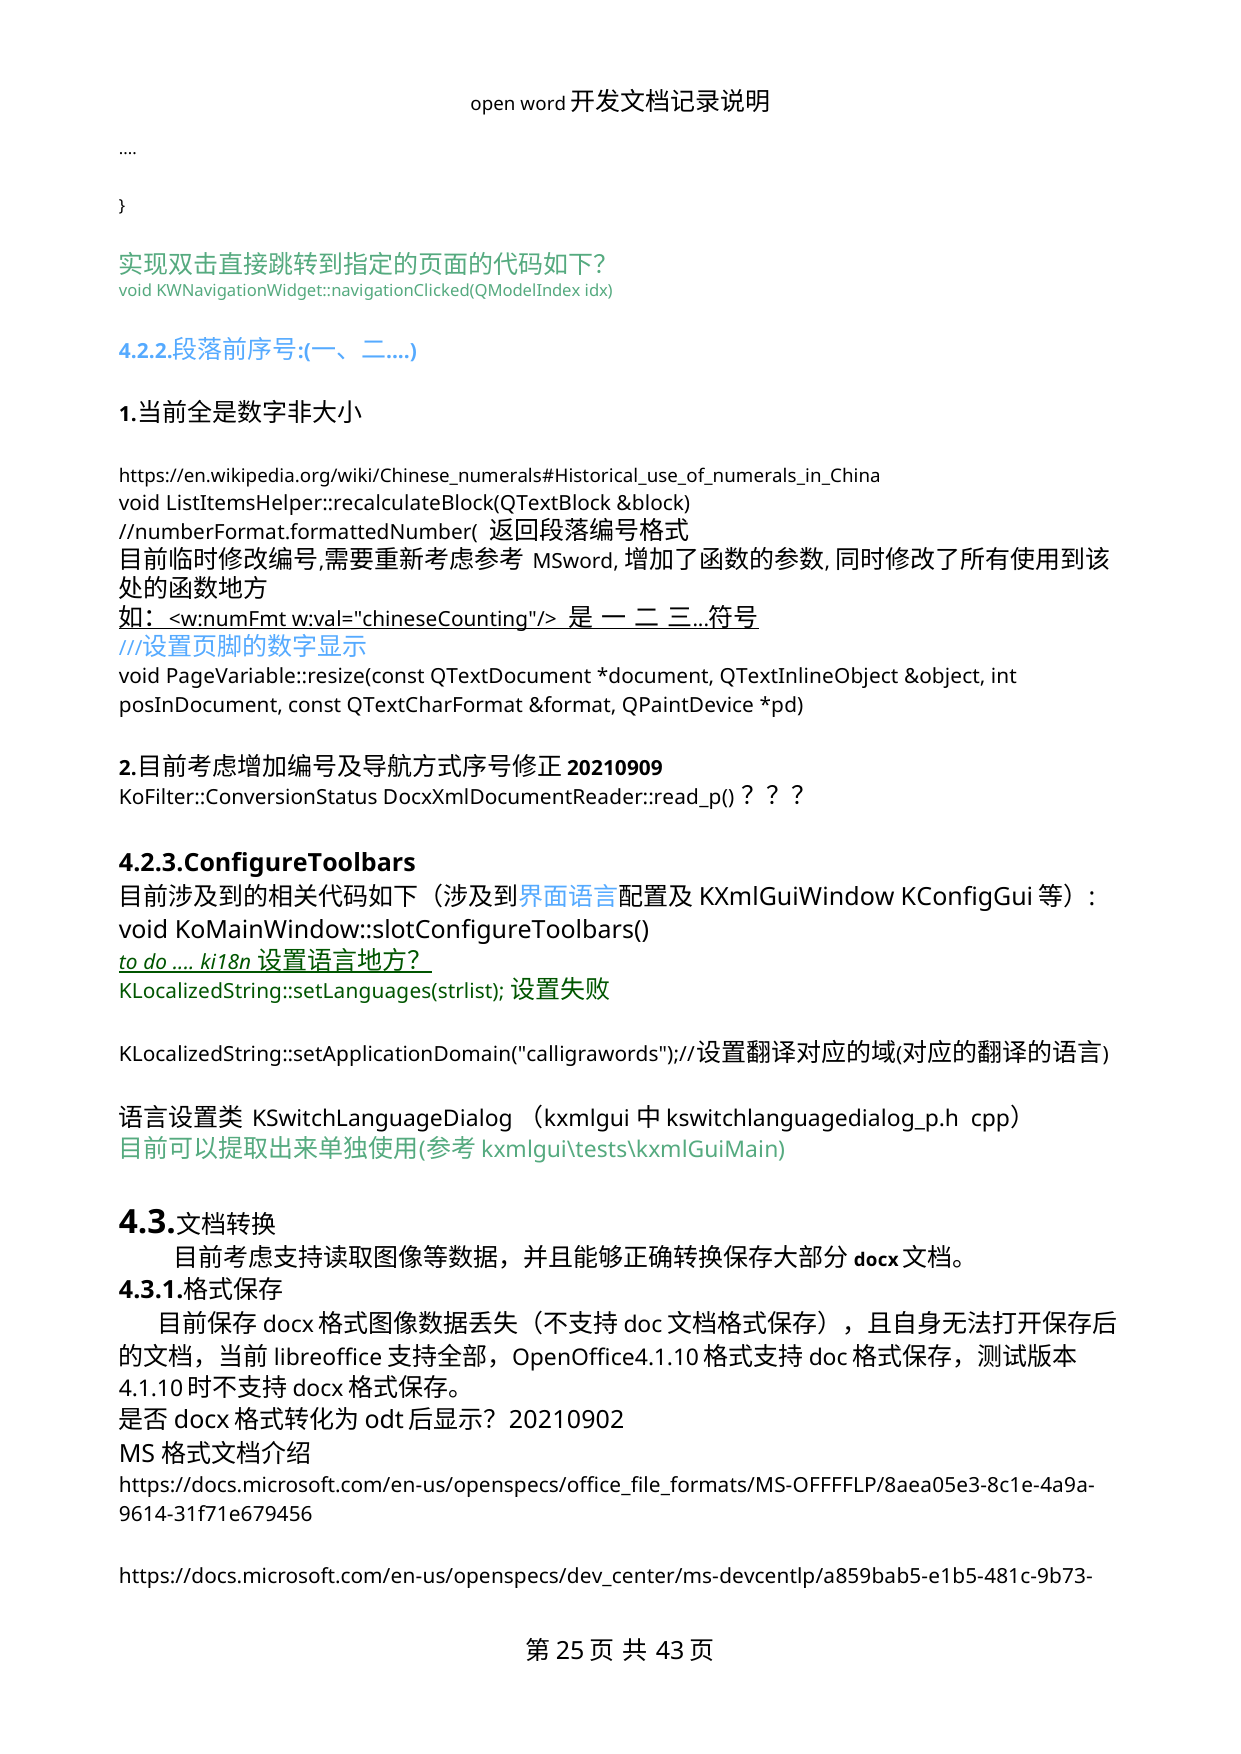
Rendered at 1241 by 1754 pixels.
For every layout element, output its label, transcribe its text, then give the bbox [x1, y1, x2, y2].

subtitle 文档转换 [119, 1197, 1121, 1243]
text 目前临时修改编号,需要重新考虑参考 MSword, 增加了函数的参数, 同时修改了所有使用到该处的函数地方 [119, 545, 1121, 603]
text KLocalizedString::setApplicationDomain("calligrawords");//设置翻译对应的域(对应的翻译的语言) [119, 1038, 1121, 1067]
text //numberFormat.formattedNumber( 返回段落编号格式 [119, 516, 1121, 545]
text 2.目前考虑增加编号及导航方式序号修正20210909 [119, 752, 1121, 781]
text KLocalizedString::setLanguages(strlist); 设置失败 [119, 975, 1121, 1004]
text 是否docx格式转化为odt后显示？20210902 [119, 1402, 1121, 1436]
text 1.当前全是数字非大小 [119, 398, 1121, 428]
text MS 格式文档介绍 [119, 1436, 1121, 1470]
text 目前考虑支持读取图像等数据，并且能够正确转换保存大部分docx文档。 [119, 1243, 1121, 1272]
text to do .... ki18n 设置语言地方？ [119, 946, 1121, 975]
text void PageVariable::resize(const QTextDocument *document, QTextInlineObject &object, int posInDocument, const QTextCharFormat &format, QPaintDevice *pd) [119, 661, 1121, 718]
text KoFilter::ConversionStatus DocxXmlDocumentReader::read_p() ？？？ [119, 781, 1121, 811]
text ///设置页脚的数字显示 [119, 632, 1121, 661]
text 实现双击直接跳转到指定的页面的代码如下？ [119, 250, 1121, 279]
text 目前保存docx格式图像数据丢失（不支持doc文档格式保存），且自身无法打开保存后的文档，当前libreoffice支持全部，OpenOffice4.1.10格式支持doc格式保存，测试版本4.1.10时不支持docx格式保存。 [119, 1306, 1121, 1402]
text 目前可以提取出来单独使用(参考kxmlgui\tests\kxmlGuiMain) [119, 1132, 1121, 1163]
text https://en.wikipedia.org/wiki/Chinese_numerals#Historical_use_of_numerals_in_China [119, 462, 1121, 488]
text 目前涉及到的相关代码如下（涉及到界面语言配置及KXmlGuiWindow KConfigGui等）: [119, 878, 1121, 912]
text void ListItemsHelper::recalculateBlock(QTextBlock &block) [119, 488, 1121, 516]
text https://docs.microsoft.com/en-us/openspecs/office_file_formats/MS-OFFFFLP/8aea05e3-8c1e-4a9a-9614-31f71e679456 [119, 1470, 1121, 1527]
subtitle ConfigureToolbars [119, 844, 1121, 878]
subtitle 格式保存 [119, 1272, 1121, 1306]
text void KoMainWindow::slotConfigureToolbars() [119, 912, 1121, 946]
text https://docs.microsoft.com/en-us/openspecs/dev_center/ms-devcentlp/a859bab5-e1b5-481c-9b73- [119, 1561, 1121, 1590]
text void KWNavigationWidget::navigationClicked(QModelIndex idx) [119, 279, 1121, 302]
text .... [119, 137, 1121, 160]
text } [119, 194, 1121, 216]
text 如：<w:numFmt w:val="chineseCounting"/> 是 一 二 三...符号 [119, 603, 1121, 632]
text 语言设置类 KSwitchLanguageDialog （kxmlgui 中kswitchlanguagedialog_p.h cpp） [119, 1101, 1121, 1132]
subtitle 段落前序号:(一、二....) [119, 336, 1121, 364]
